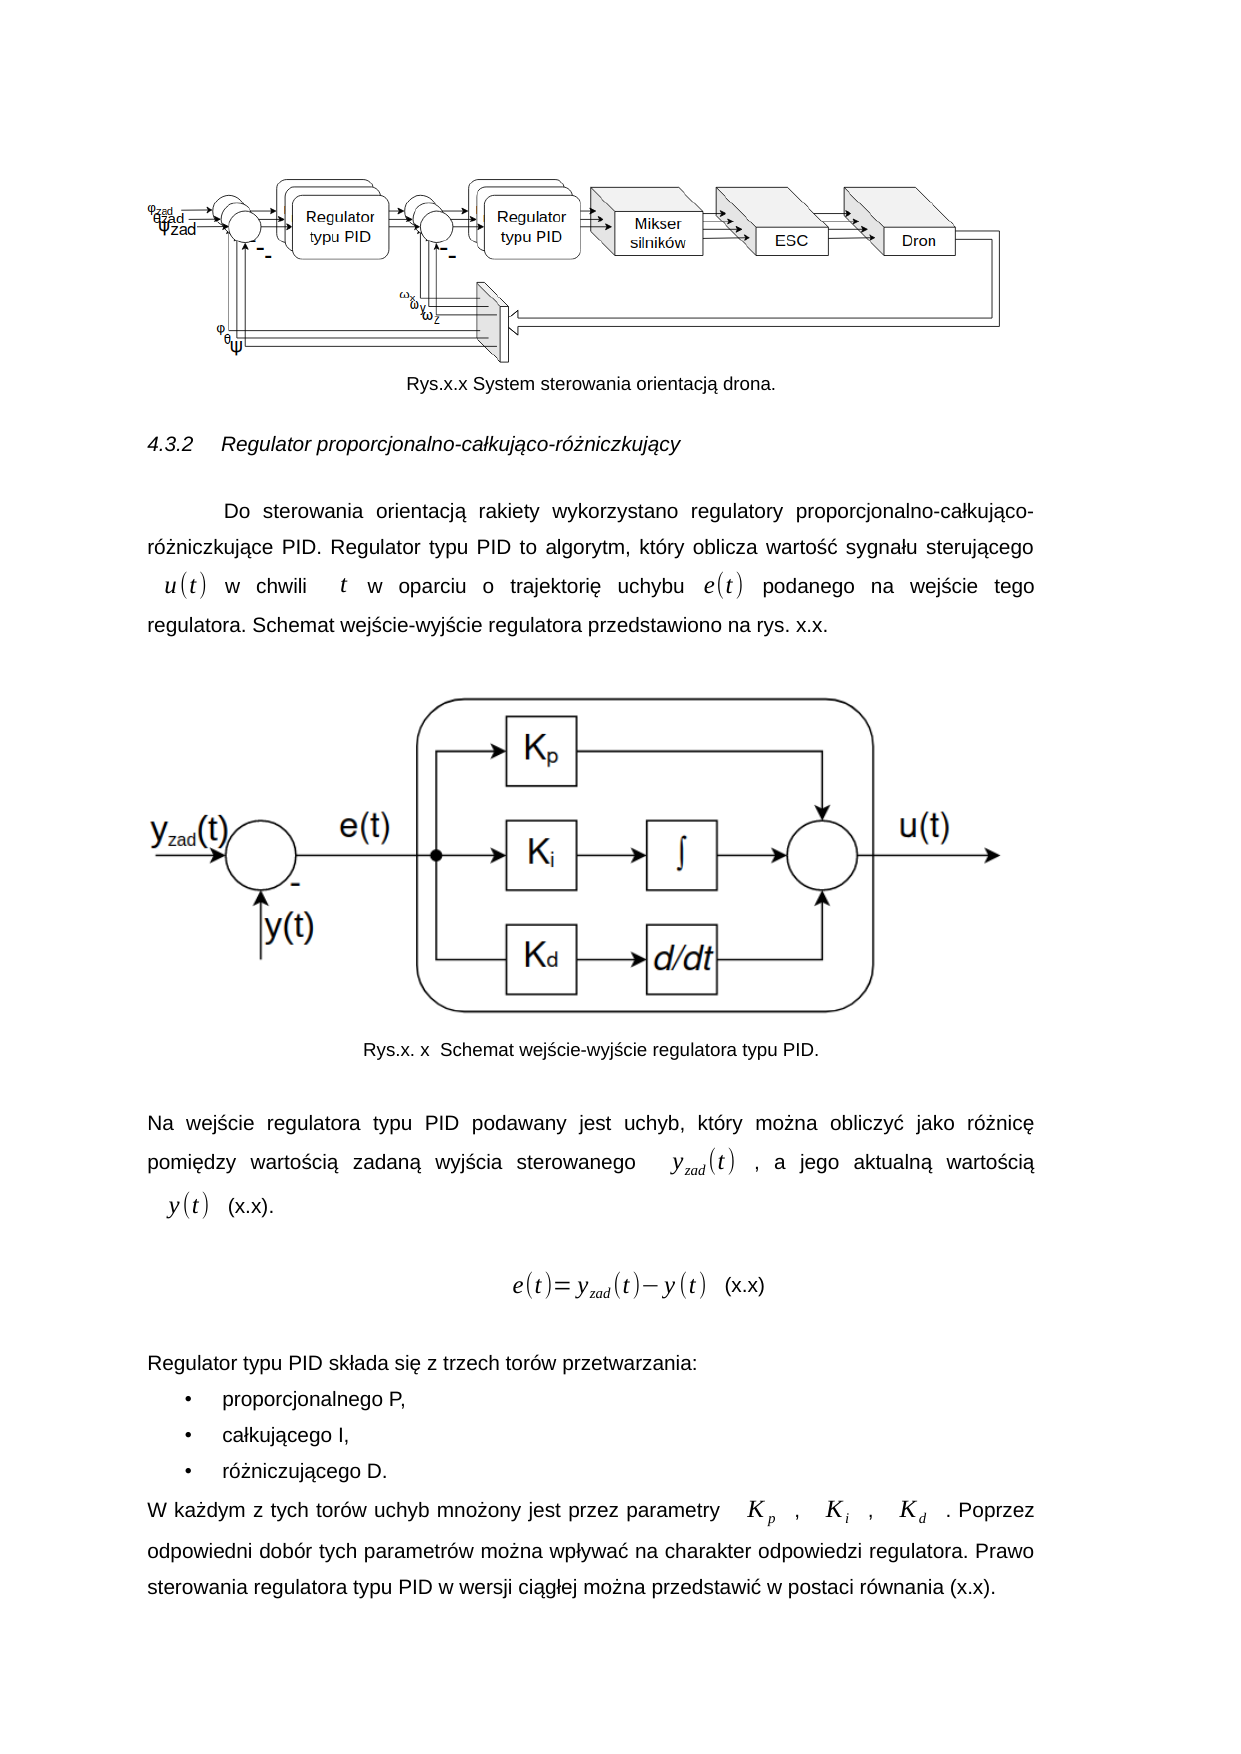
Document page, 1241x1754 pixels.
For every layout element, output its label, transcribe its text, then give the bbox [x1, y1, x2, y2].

list całkującego I, [184, 1423, 1035, 1447]
text Na wejście regulatora typu PID podawany jest uchyb, który można obliczyć jako różnicę pomiędzy wartością zadaną wyjścia sterowanego , a jego aktualną wartością (x.x). [147, 1110, 1035, 1220]
text Rys.x. x Schemat wejście-wyjście regulatora typu PID. [147, 1039, 1035, 1060]
list proporcjonalnego P, [184, 1387, 1035, 1411]
text Regulator typu PID składa się z trzech torów przetwarzania: [147, 1351, 1035, 1375]
picture [147, 147, 1035, 373]
text Rys.x.x System sterowania orientacją drona. [147, 373, 1035, 394]
text (x.x) [147, 1270, 1035, 1302]
text W każdym z tych torów uchyb mnożony jest przez parametry , , . Poprzez odpowiedni dobór tych parametrów można wpływać na charakter odpowiedzi regulatora. Prawo sterowania regulatora typu PID w wersji ciągłej można przedstawić w postaci równania (x.x). [147, 1495, 1035, 1598]
picture [147, 673, 1035, 1039]
subtitle Regulator proporcjonalno-całkująco-różniczkujący [147, 431, 1035, 455]
text Do sterowania orientacją rakiety wykorzystano regulatory proporcjonalno-całkująco-różniczkujące PID. Regulator typu PID to algorytm, który oblicza wartość sygnału sterującego w chwili w oparciu o trajektorię uchybupodanego na wejście tego regulatora. Schemat wejście-wyjście regulatora przedstawiono na rys. x.x. [147, 498, 1035, 636]
list różniczującego D. [184, 1459, 1035, 1483]
